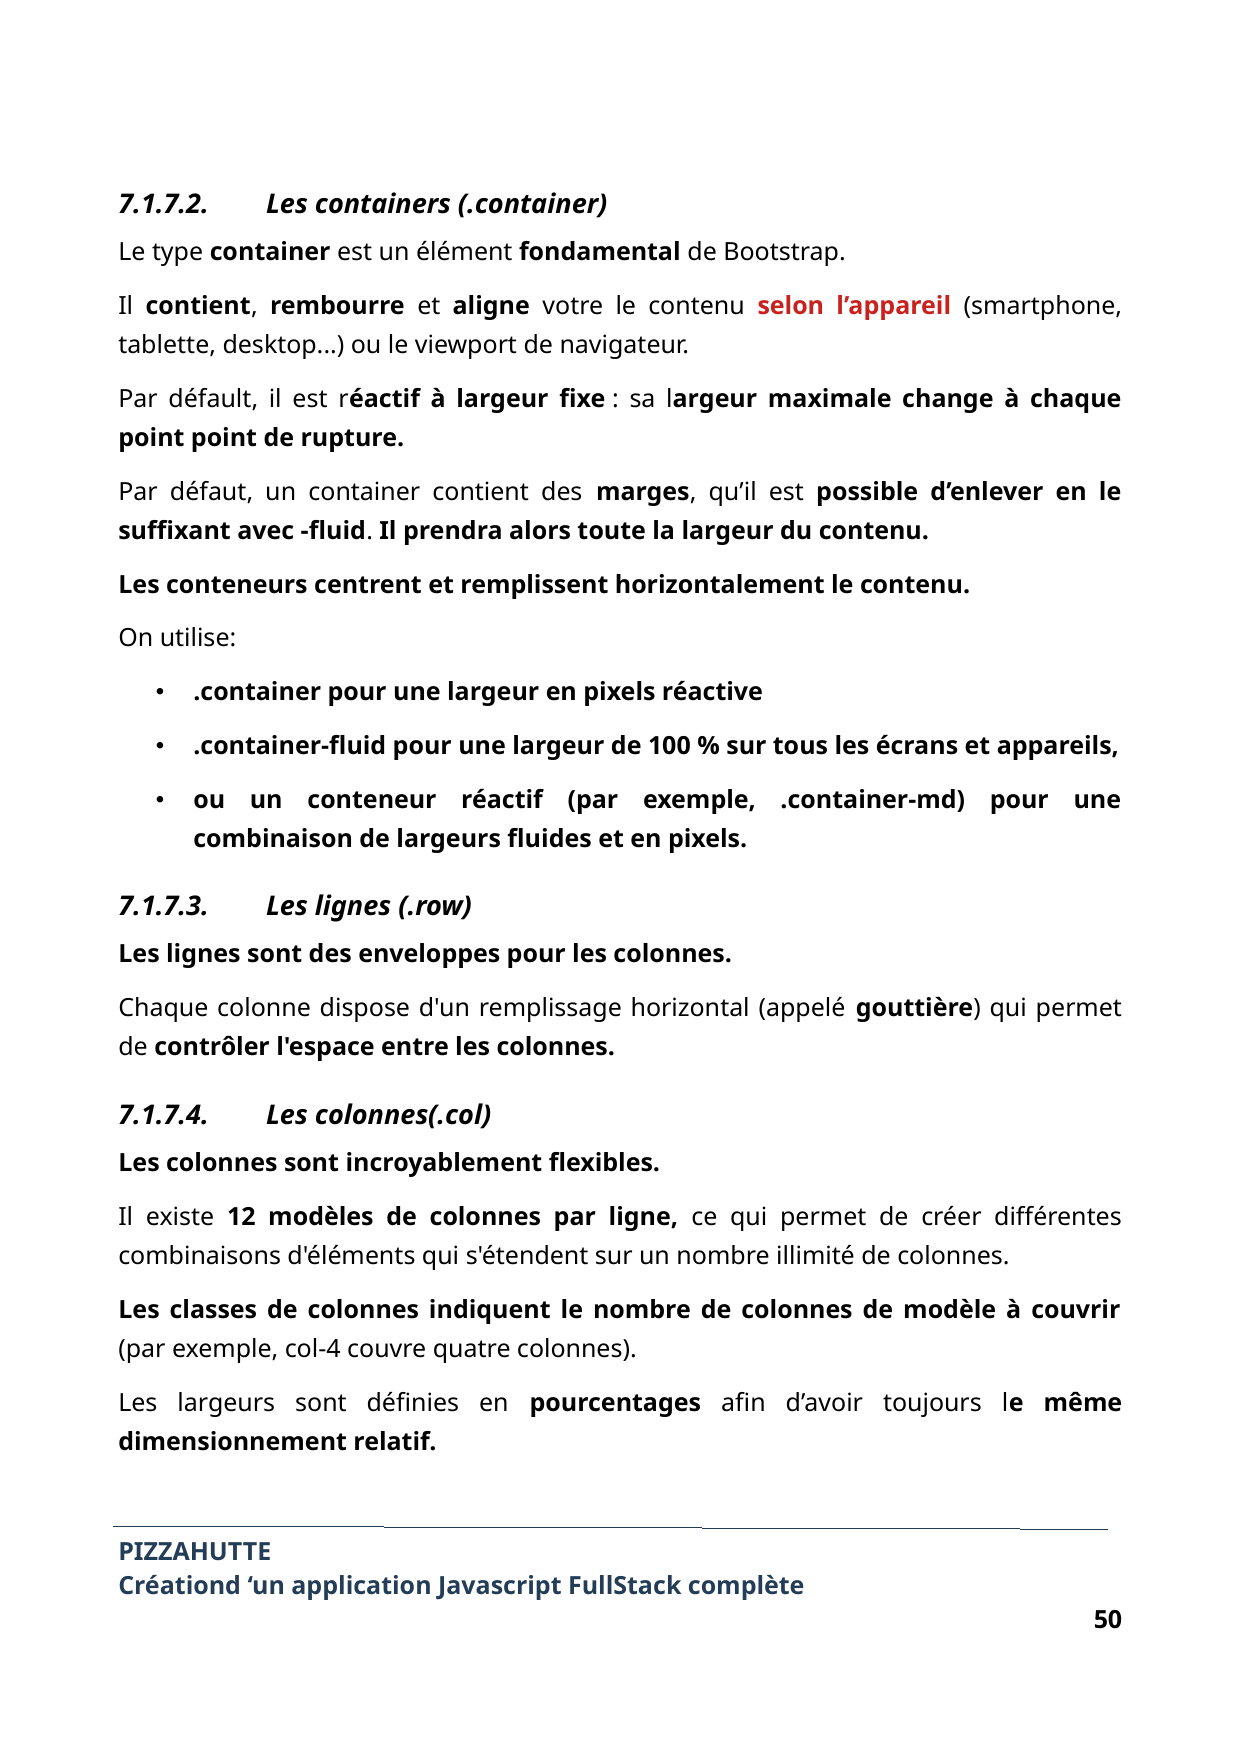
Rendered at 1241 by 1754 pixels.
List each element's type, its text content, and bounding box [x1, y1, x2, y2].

text Les lignes sont des enveloppes pour les colonnes. [118, 936, 1122, 970]
text Par défaut, un container contient des marges, qu’il est possible d’enlever en le suffixant avec -fluid. Il prendra alors toute la largeur du contenu. [118, 473, 1122, 547]
text Les classes de colonnes indiquent le nombre de colonnes de modèle à couvrir (par exemple, col-4 couvre quatre colonnes). [118, 1291, 1122, 1364]
text Le type container est un élément fondamental de Bootstrap. [118, 234, 1122, 268]
list .container pour une largeur en pixels réactive [156, 674, 1122, 708]
subtitle Les containers (.container) [118, 184, 1122, 221]
subtitle Les colonnes(.col) [118, 1095, 1122, 1132]
text Il existe 12 modèles de colonnes par ligne, ce qui permet de créer différentes combinaisons d'éléments qui s'étendent sur un nombre illimité de colonnes. [118, 1198, 1122, 1272]
text Les largeurs sont définies en pourcentages afin d’avoir toujours le même dimensionnement relatif. [118, 1384, 1122, 1457]
text Chaque colonne dispose d'un remplissage horizontal (appelé gouttière) qui permet de contrôler l'espace entre les colonnes. [118, 990, 1122, 1063]
text Il contient, rembourre et aligne votre le contenu selon l’appareil (smartphone, tablette, desktop...) ou le viewport de navigateur. [118, 287, 1122, 361]
text Les conteneurs centrent et remplissent horizontalement le contenu. [118, 566, 1122, 600]
text Les colonnes sont incroyablement flexibles. [118, 1144, 1122, 1179]
list ou un conteneur réactif (par exemple, .container-md) pour une combinaison de largeurs fluides et en pixels. [156, 781, 1122, 854]
subtitle Les lignes (.row) [118, 887, 1122, 923]
text Par défault, il est réactif à largeur fixe : sa largeur maximale change à chaque point point de rupture. [118, 380, 1122, 454]
list .container-fluid pour une largeur de 100 % sur tous les écrans et appareils, [156, 727, 1122, 762]
text On utilise: [118, 620, 1122, 654]
